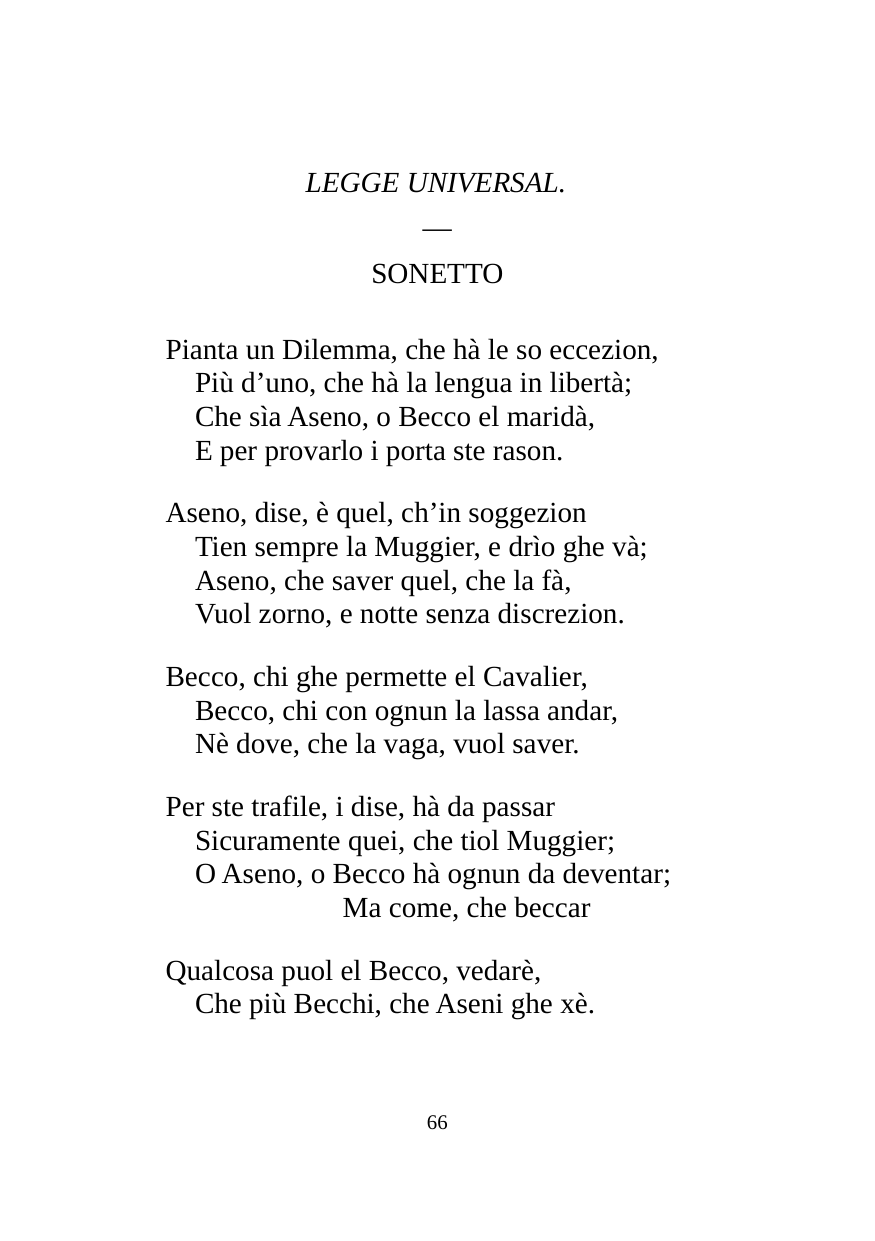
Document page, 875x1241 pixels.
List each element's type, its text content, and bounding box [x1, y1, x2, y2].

text Per ste trafile, i dise, hà da passar Sicuramente quei, che tiol Muggier; O Aseno, o Becco hà ognun da deventar; Ma come, che beccar [165, 789, 768, 923]
text Qualcosa puol el Becco, vedarè, Che più Becchi, che Aseni ghe xè. [165, 953, 768, 1020]
subtitle LEGGE UNIVERSAL. [106, 165, 768, 199]
text Becco, chi ghe permette el Cavalier, Becco, chi con ognun la lassa andar, Nè dove, che la vaga, vuol saver. [165, 659, 768, 760]
text Aseno, dise, è quel, ch’in soggezion Tien sempre la Muggier, e drìo ghe và; Aseno, che saver quel, che la fà, Vuol zorno, e notte senza discrezion. [165, 496, 768, 630]
text SONETTO [106, 257, 768, 290]
text — [106, 211, 768, 244]
text Pianta un Dilemma, che hà le so eccezion, Più d’uno, che hà la lengua in libertà; Che sìa Aseno, o Becco el maridà, E per provarlo i porta ste rason. [165, 332, 768, 466]
